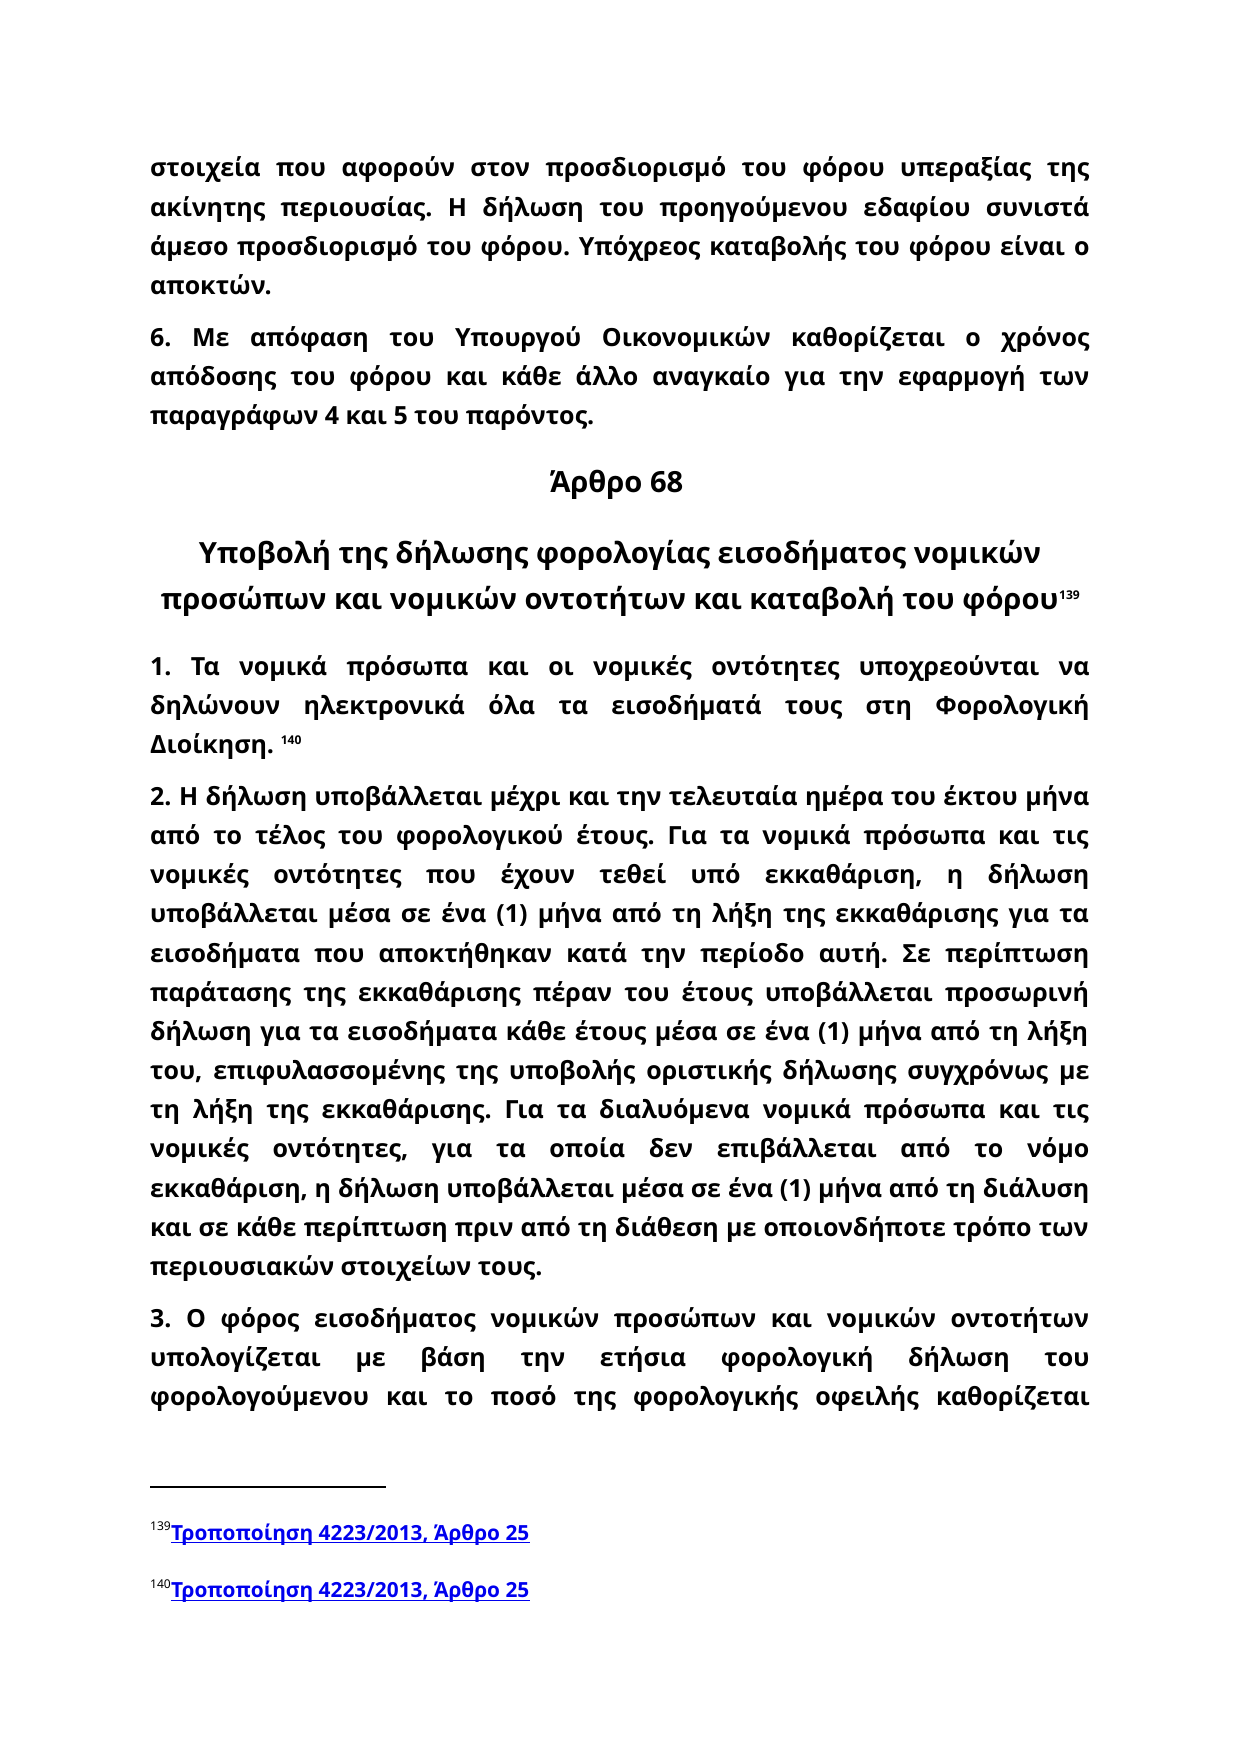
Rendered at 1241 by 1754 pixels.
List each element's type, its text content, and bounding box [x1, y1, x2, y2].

text 1. Τα νομικά πρόσωπα και οι νομικές οντότητες υποχρεούνται να δηλώνουν ηλεκτρονικά όλα τα εισοδήματά τους στη Φορολογική Διοίκηση. [150, 648, 1090, 761]
subtitle Άρθρο 68 [150, 462, 1090, 501]
text στοιχεία που αφορούν στον προσδιορισμό του φόρου υπεραξίας της ακίνητης περιουσίας. Η δήλωση του προηγούμενου εδαφίου συνιστά άμεσο προσδιορισμό του φόρου. Υπόχρεος καταβολής του φόρου είναι ο αποκτών. [150, 150, 1090, 302]
text Τροποποίηση 4223/2013, Άρθρο 25 [150, 1518, 1090, 1546]
subtitle Υποβολή της δήλωσης φορολογίας εισοδήματος νομικών προσώπων και νομικών οντοτήτων και καταβολή του φόρου [150, 532, 1090, 618]
text 6. Με απόφαση του Υπουργού Οικονομικών καθορίζεται ο χρόνος απόδοσης του φόρου και κάθε άλλο αναγκαίο για την εφαρμογή των παραγράφων 4 και 5 του παρόντος. [150, 319, 1090, 432]
text Τροποποίηση 4223/2013, Άρθρο 25 [150, 1576, 1090, 1604]
text 2. Η δήλωση υποβάλλεται μέχρι και την τελευταία ημέρα του έκτου μήνα από το τέλος του φορολογικού έτους. Για τα νομικά πρόσωπα και τις νομικές οντότητες που έχουν τεθεί υπό εκκαθάριση, η δήλωση υποβάλλεται μέσα σε ένα (1) μήνα από τη λήξη της εκκαθάρισης για τα εισοδήματα που αποκτήθηκαν κατά την περίοδο αυτή. Σε περίπτωση παράτασης της εκκαθάρισης πέραν του έτους υποβάλλεται προσωρινή δήλωση για τα εισοδήματα κάθε έτους μέσα σε ένα (1) μήνα από τη λήξη του, επιφυλασσομένης της υποβολής οριστικής δήλωσης συγχρόνως με τη λήξη της εκκαθάρισης. Για τα διαλυόμενα νομικά πρόσωπα και τις νομικές οντότητες, για τα οποία δεν επιβάλλεται από το νόμο εκκαθάριση, η δήλωση υποβάλλεται μέσα σε ένα (1) μήνα από τη διάλυση και σε κάθε περίπτωση πριν από τη διάθεση με οποιονδήποτε τρόπο των περιουσιακών στοιχείων τους. [150, 778, 1090, 1283]
text 3. Ο φόρος εισοδήματος νομικών προσώπων και νομικών οντοτήτων υπολογίζεται με βάση την ετήσια φορολογική δήλωση του φορολογούμενου και το ποσό της φορολογικής οφειλής καθορίζεται [150, 1300, 1090, 1413]
